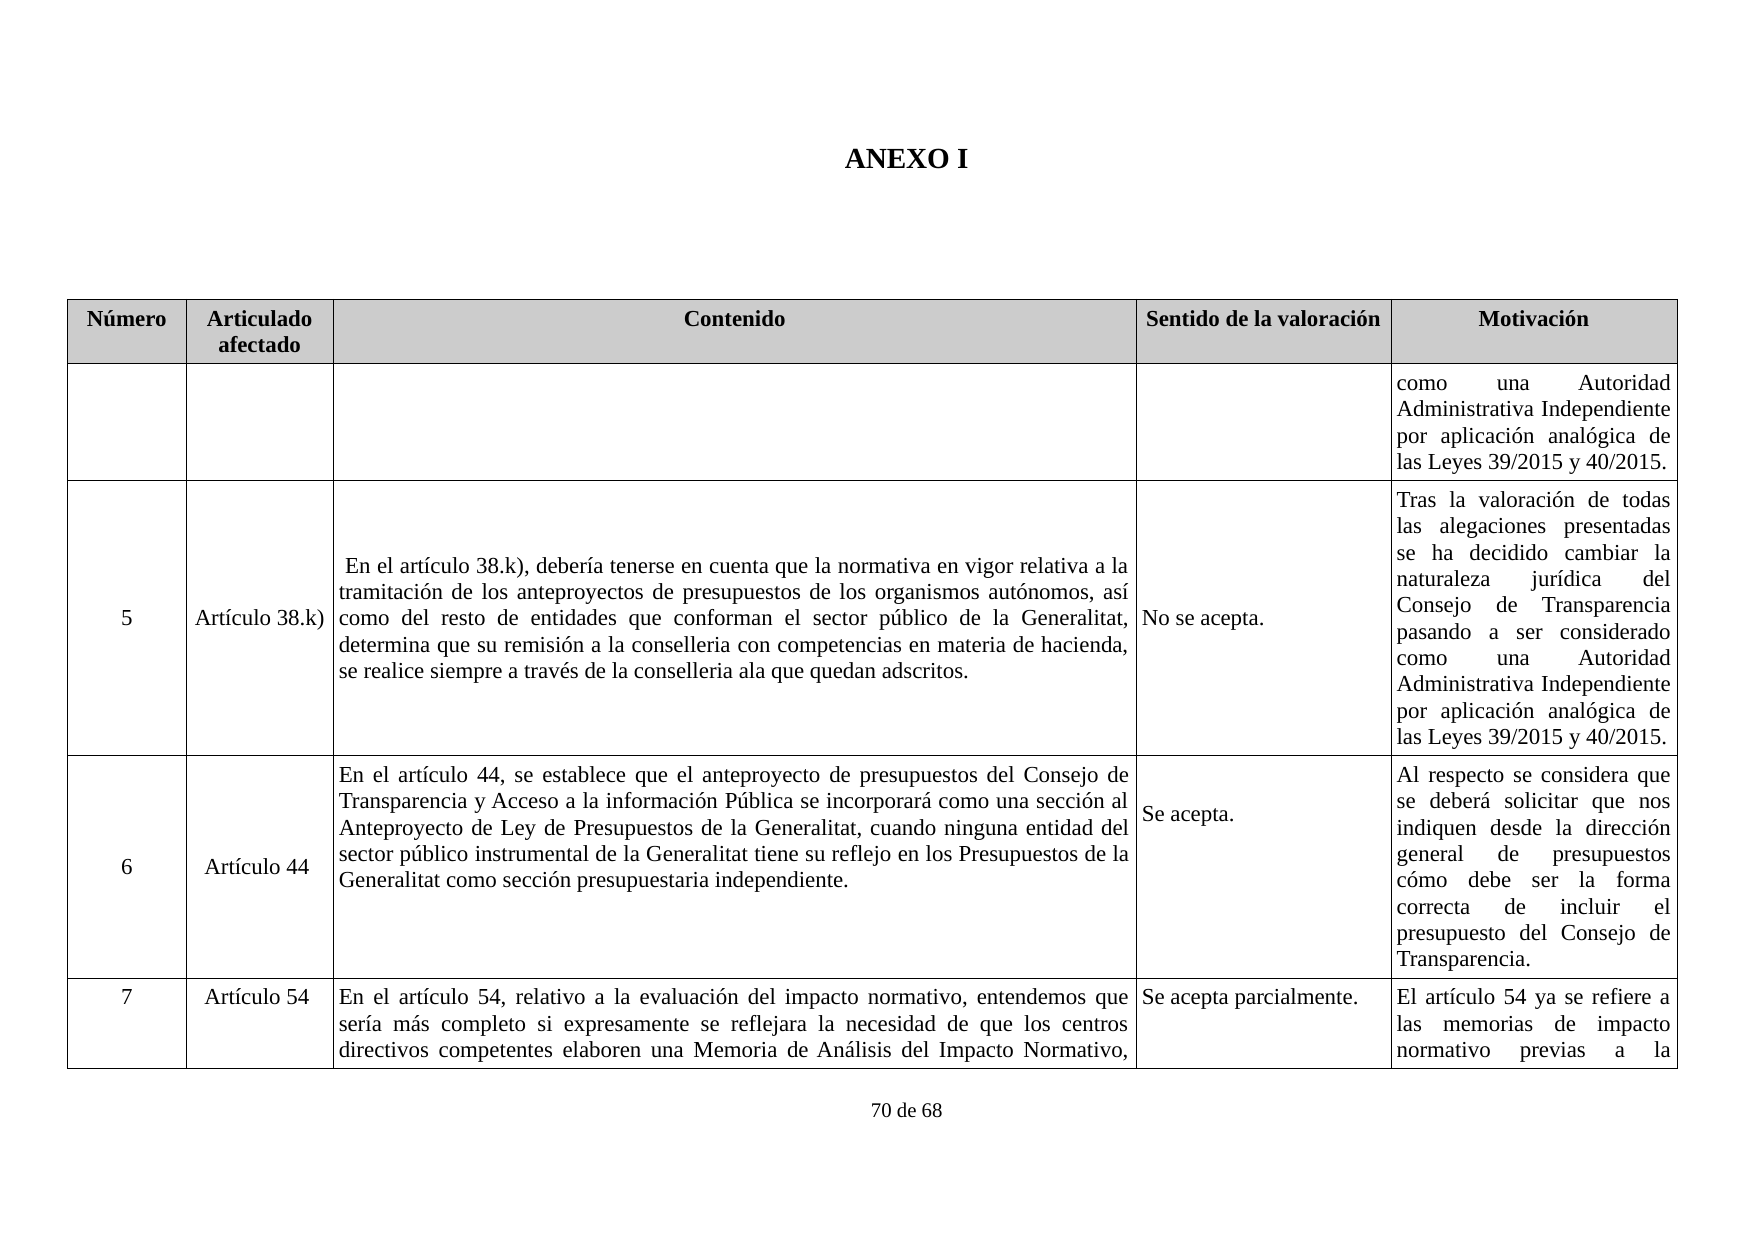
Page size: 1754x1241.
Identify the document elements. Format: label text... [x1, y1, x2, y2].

table_cell Al respecto se considera que se deberá solicitar que nos indiquen desde la dirección general de presupuestos cómo debe ser la forma correcta de incluir el presupuesto del Consejo de Transparencia. [1392, 756, 1677, 978]
table_cell En el artículo 38.k), debería tenerse en cuenta que la normativa en vigor relativa a la tramitación de los anteproyectos de presupuestos de los organismos autónomos, así como del resto de entidades que conforman el sector público de la Generalitat, determina que su remisión a la conselleria con competencias en materia de hacienda, se realice siempre a través de la conselleria ala que quedan adscritos. [334, 481, 1136, 755]
table_cell Artículo 44 [187, 756, 333, 978]
table_cell 7 [68, 979, 186, 1068]
table_cell No se acepta. [1137, 481, 1391, 755]
table_header Número [68, 300, 186, 363]
table_cell El artículo 54 ya se refiere a las memorias de impacto normativo previas a la [1392, 979, 1677, 1068]
table_cell [1137, 364, 1391, 480]
table_header Articulado afectado [187, 300, 333, 363]
table_header Contenido [334, 300, 1136, 363]
table_cell 6 [68, 756, 186, 978]
table_cell [68, 364, 186, 480]
table_cell Se acepta parcialmente. [1137, 979, 1391, 1068]
table_cell Artículo 38.k) [187, 481, 333, 755]
table_cell En el artículo 54, relativo a la evaluación del impacto normativo, entendemos que sería más completo si expresamente se reflejara la necesidad de que los centros directivos competentes elaboren una Memoria de Análisis del Impacto Normativo, [334, 979, 1136, 1068]
table_cell Se acepta. [1137, 756, 1391, 978]
table_cell [334, 364, 1136, 480]
table_cell 5 [68, 481, 186, 755]
table_header Sentido de la valoración [1137, 300, 1391, 363]
table_cell Tras la valoración de todas las alegaciones presentadas se ha decidido cambiar la naturaleza jurídica del Consejo de Transparencia pasando a ser considerado como una Autoridad Administrativa Independiente por aplicación analógica de las Leyes 39/2015 y 40/2015. [1392, 481, 1677, 755]
table_cell como una Autoridad Administrativa Independiente por aplicación analógica de las Leyes 39/2015 y 40/2015. [1392, 364, 1677, 480]
table_cell Artículo 54 [187, 979, 333, 1068]
table_cell En el artículo 44, se establece que el anteproyecto de presupuestos del Consejo de Transparencia y Acceso a la información Pública se incorporará como una sección al Anteproyecto de Ley de Presupuestos de la Generalitat, cuando ninguna entidad del sector público instrumental de la Generalitat tiene su reflejo en los Presupuestos de la Generalitat como sección presupuestaria independiente. [334, 756, 1136, 978]
table_cell [187, 364, 333, 480]
table_header Motivación [1392, 300, 1677, 363]
